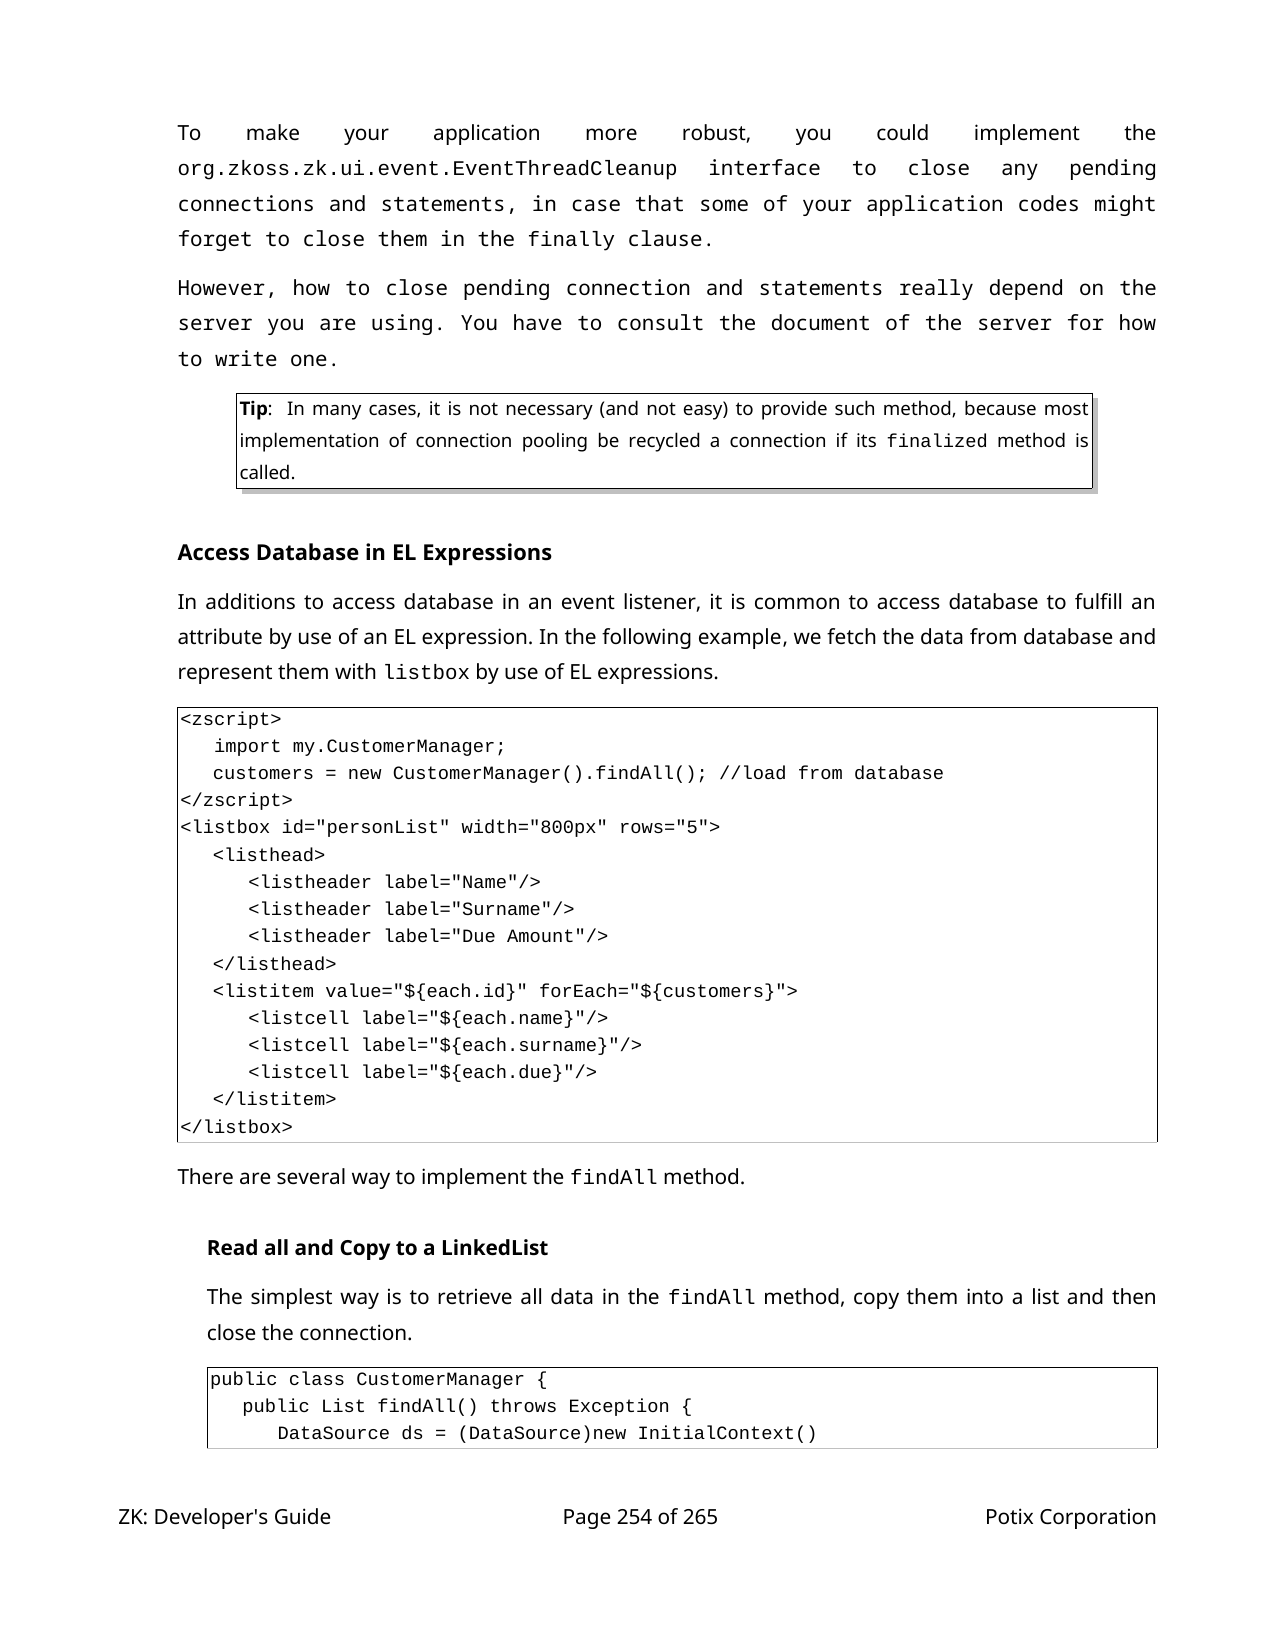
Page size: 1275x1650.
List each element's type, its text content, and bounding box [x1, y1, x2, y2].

subtitle Read all and Copy to a LinkedList [207, 1233, 1157, 1262]
text In additions to access database in an event listener, it is common to access database to fulfill an attribute by use of an EL expression. In the following example, we fetch the data from database and represent them with listbox by use of EL expressions. [177, 587, 1157, 686]
text To make your application more robust, you could implement the org.zkoss.zk.ui.event.EventThreadCleanup interface to close any pending connections and statements, in case that some of your application codes might forget to close them in the finally clause. [177, 118, 1157, 253]
text <listcell label="${each.name}"/> [178, 1006, 1157, 1030]
text Tip: In many cases, it is not necessary (and not easy) to provide such method, because most implementation of connection pooling be recycled a connection if its finalized method is called. [237, 394, 1092, 488]
text <listheader label="Due Amount"/> [178, 924, 1157, 948]
text customers = new CustomerManager().findAll(); //load from database [178, 761, 1157, 785]
text <listheader label="Name"/> [178, 870, 1157, 894]
text <listcell label="${each.surname}"/> [178, 1033, 1157, 1057]
text public List findAll() throws Exception { [208, 1394, 1157, 1418]
text public class CustomerManager { [208, 1368, 1157, 1391]
text </listbox> [178, 1114, 1157, 1142]
text <zscript> [178, 708, 1157, 731]
text </listitem> [178, 1087, 1157, 1112]
text The simplest way is to retrieve all data in the findAll method, copy them into a list and then close the connection. [207, 1282, 1157, 1346]
text However, how to close pending connection and statements really depend on the server you are using. You have to consult the document of the server for how to write one. [177, 273, 1157, 372]
text <listheader label="Surname"/> [178, 897, 1157, 921]
text <listcell label="${each.due}"/> [178, 1060, 1157, 1084]
text </zscript> [178, 788, 1157, 812]
text There are several way to implement the findAll method. [177, 1162, 1157, 1191]
subtitle Access Database in EL Expressions [177, 536, 1157, 566]
text DataSource ds = (DataSource)new InitialContext() [208, 1421, 1157, 1448]
text </listhead> [178, 951, 1157, 976]
text <listhead> [178, 843, 1157, 867]
text import my.CustomerManager; [178, 734, 1157, 758]
text <listitem value="${each.id}" forEach="${customers}"> [178, 978, 1157, 1003]
text <listbox id="personList" width="800px" rows="5"> [178, 815, 1157, 840]
